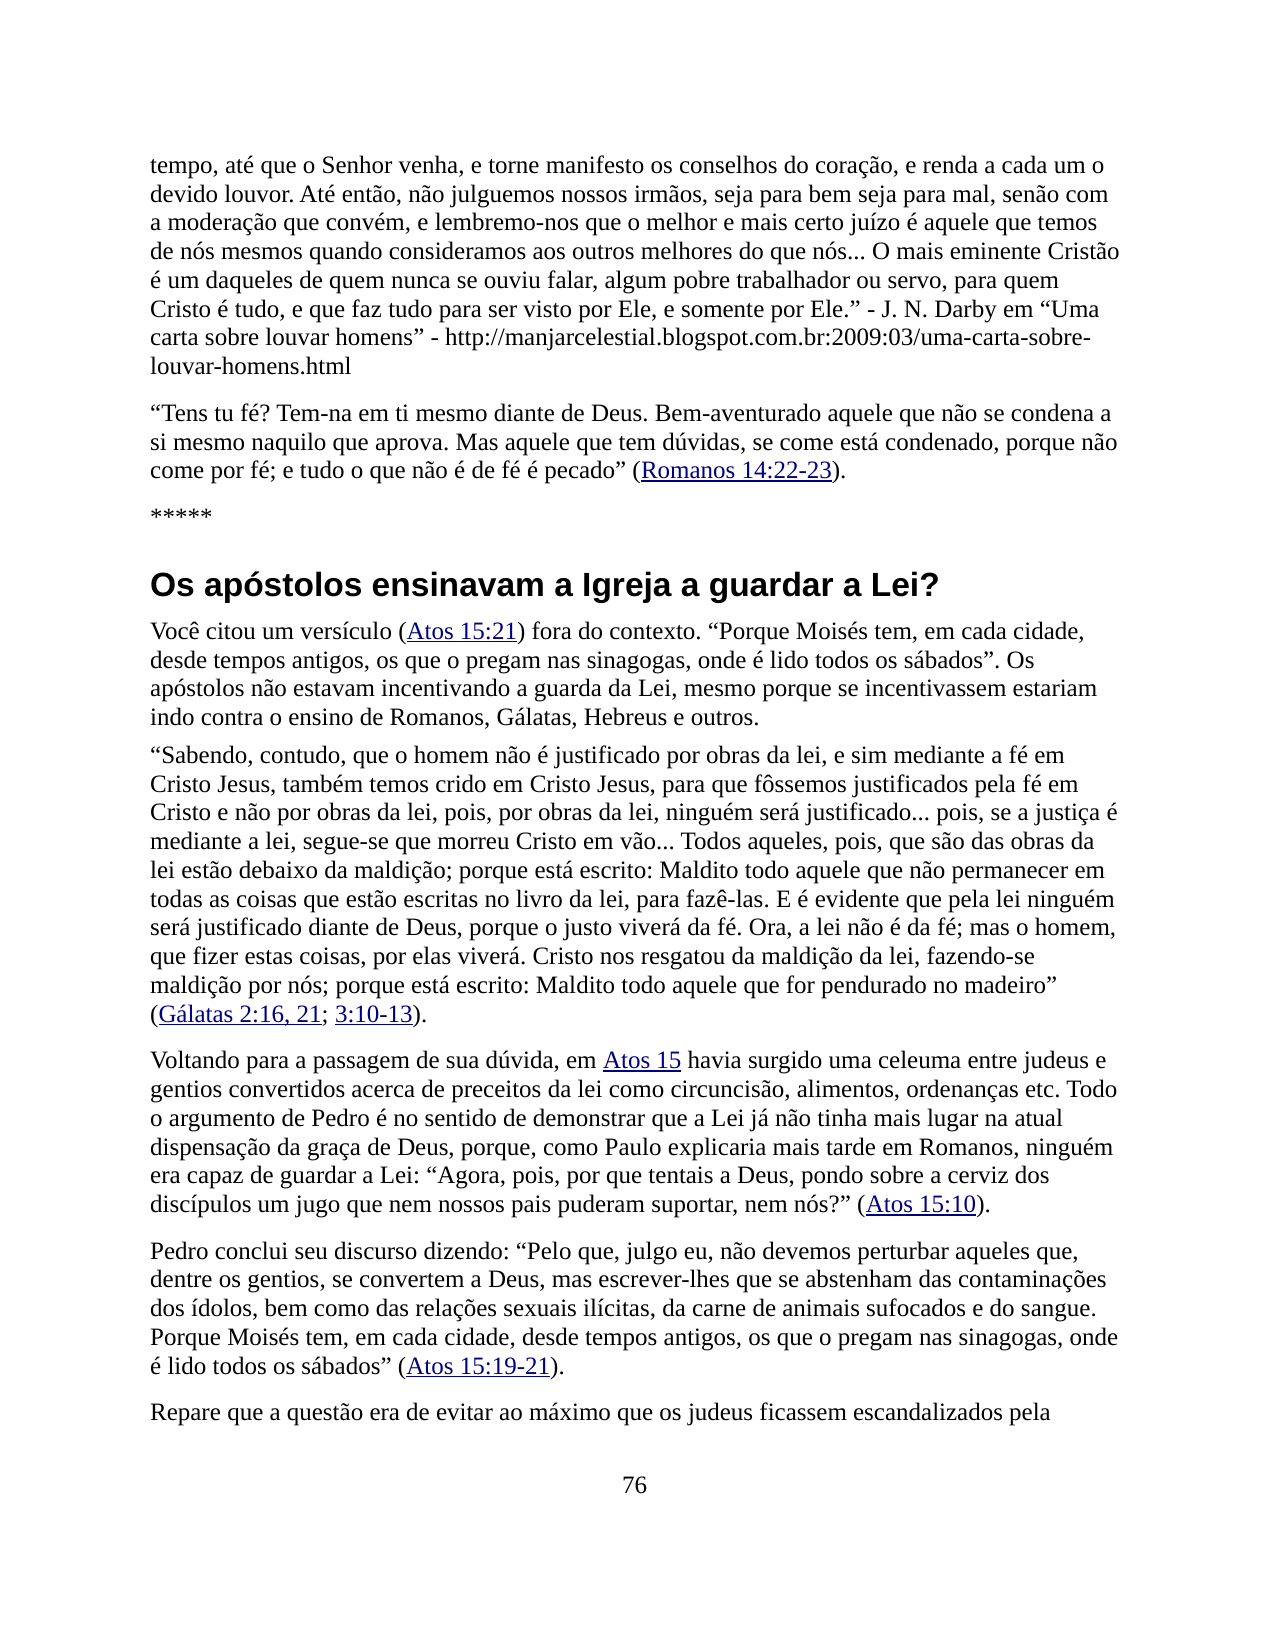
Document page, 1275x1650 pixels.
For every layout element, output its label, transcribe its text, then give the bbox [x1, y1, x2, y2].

text ***** [150, 502, 1125, 531]
text Voltando para a passagem de sua dúvida, em Atos 15 havia surgido uma celeuma entre judeus e gentios convertidos acerca de preceitos da lei como circuncisão, alimentos, ordenanças etc. Todo o argumento de Pedro é no sentido de demonstrar que a Lei já não tinha mais lugar na atual dispensação da graça de Deus, porque, como Paulo explicaria mais tarde em Romanos, ninguém era capaz de guardar a Lei: “Agora, pois, por que tentais a Deus, pondo sobre a cerviz dos discípulos um jugo que nem nossos pais puderam suportar, nem nós?” (Atos 15:10). [150, 1045, 1125, 1218]
subtitle Os apóstolos ensinavam a Igreja a guardar a Lei? [150, 565, 1125, 603]
text “Sabendo, contudo, que o homem não é justificado por obras da lei, e sim mediante a fé em Cristo Jesus, também temos crido em Cristo Jesus, para que fôssemos justificados pela fé em Cristo e não por obras da lei, pois, por obras da lei, ninguém será justificado... pois, se a justiça é mediante a lei, segue-se que morreu Cristo em vão... Todos aqueles, pois, que são das obras da lei estão debaixo da maldição; porque está escrito: Maldito todo aquele que não permanecer em todas as coisas que estão escritas no livro da lei, para fazê-las. E é evidente que pela lei ninguém será justificado diante de Deus, porque o justo viverá da fé. Ora, a lei não é da fé; mas o homem, que fizer estas coisas, por elas viverá. Cristo nos resgatou da maldição da lei, fazendo-se maldição por nós; porque está escrito: Maldito todo aquele que for pendurado no madeiro” (Gálatas 2:16, 21; 3:10-13). [150, 740, 1125, 1027]
text tempo, até que o Senhor venha, e torne manifesto os conselhos do coração, e renda a cada um o devido louvor. Até então, não julguemos nossos irmãos, seja para bem seja para mal, senão com a moderação que convém, e lembremo-nos que o melhor e mais certo juízo é aquele que temos de nós mesmos quando consideramos aos outros melhores do que nós... O mais eminente Cristão é um daqueles de quem nunca se ouviu falar, algum pobre trabalhador ou servo, para quem Cristo é tudo, e que faz tudo para ser visto por Ele, e somente por Ele.” - J. N. Darby em “Uma carta sobre louvar homens” - http://manjarcelestial.blogspot.com.br:2009:03/uma-carta-sobre-louvar-homens.html [150, 150, 1125, 380]
text “Tens tu fé? Tem-na em ti mesmo diante de Deus. Bem-aventurado aquele que não se condena a si mesmo naquilo que aprova. Mas aquele que tem dúvidas, se come está condenado, porque não come por fé; e tudo o que não é de fé é pecado” (Romanos 14:22-23). [150, 398, 1125, 484]
text Repare que a questão era de evitar ao máximo que os judeus ficassem escandalizados pela [150, 1397, 1125, 1426]
text Pedro conclui seu discurso dizendo: “Pelo que, julgo eu, não devemos perturbar aqueles que, dentre os gentios, se convertem a Deus, mas escrever-lhes que se abstenham das contaminações dos ídolos, bem como das relações sexuais ilícitas, da carne de animais sufocados e do sangue. Porque Moisés tem, em cada cidade, desde tempos antigos, os que o pregam nas sinagogas, onde é lido todos os sábados” (Atos 15:19-21). [150, 1236, 1125, 1379]
text Você citou um versículo (Atos 15:21) fora do contexto. “Porque Moisés tem, em cada cidade, desde tempos antigos, os que o pregam nas sinagogas, onde é lido todos os sábados”. Os apóstolos não estavam incentivando a guarda da Lei, mesmo porque se incentivassem estariam indo contra o ensino de Romanos, Gálatas, Hebreus e outros. [150, 616, 1125, 731]
